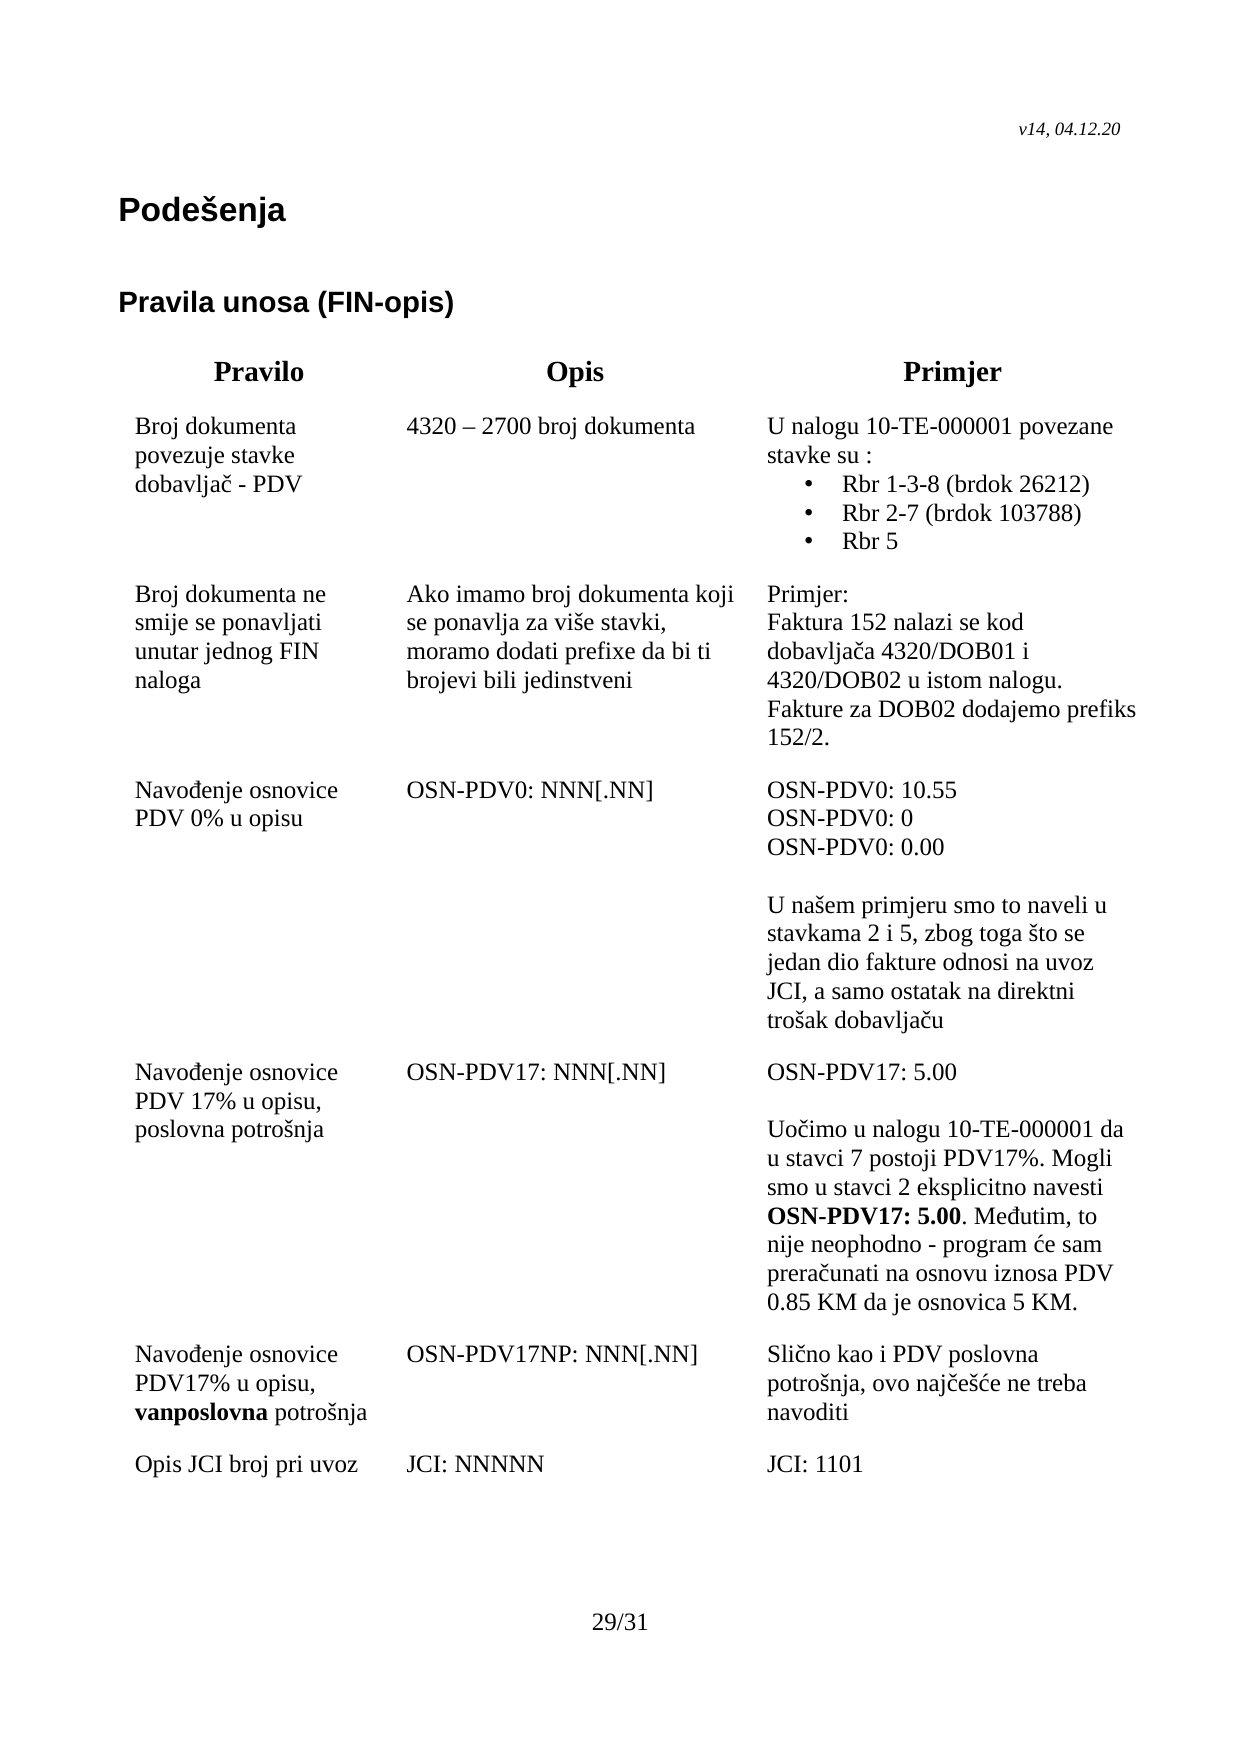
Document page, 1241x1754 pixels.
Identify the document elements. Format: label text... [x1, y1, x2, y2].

table_cell OSN-PDV0: 10.55 OSN-PDV0: 0 OSN-PDV0: 0.00 U našem primjeru smo to naveli u stavkama 2 i 5, zbog toga što se jedan dio fakture odnosi na uvoz JCI, a samo ostatak na direktni trošak dobavljaču [755, 763, 1150, 1045]
table_header Pravilo [123, 343, 395, 399]
table_cell JCI: 1101 [755, 1437, 1150, 1489]
table_cell OSN-PDV0: NNN[.NN] [395, 763, 755, 1045]
table_cell OSN-PDV17: NNN[.NN] [395, 1045, 755, 1327]
table_cell Primjer: Faktura 152 nalazi se kod dobavljača 4320/DOB01 i 4320/DOB02 u istom nalogu. Fakture za DOB02 dodajemo prefiks 152/2. [755, 567, 1150, 763]
table_cell Opis JCI broj pri uvoz [123, 1437, 395, 1489]
table_cell Navođenje osnovice PDV 17% u opisu, poslovna potrošnja [123, 1045, 395, 1327]
table_cell JCI: NNNNN [395, 1437, 755, 1489]
table_cell U nalogu 10-TE-000001 povezane stavke su : Rbr 1-3-8 (brdok 26212) Rbr 2-7 (brdok 103788) Rbr 5 [755, 400, 1150, 567]
table_cell Broj dokumenta povezuje stavke dobavljač - PDV [123, 400, 395, 567]
table_cell Navođenje osnovice PDV17% u opisu, vanposlovna potrošnja [123, 1328, 395, 1437]
table_cell Ako imamo broj dokumenta koji se ponavlja za više stavki, moramo dodati prefixe da bi ti brojevi bili jedinstveni [395, 567, 755, 763]
table_cell OSN-PDV17NP: NNN[.NN] [395, 1328, 755, 1437]
table_cell Broj dokumenta ne smije se ponavljati unutar jednog FIN naloga [123, 567, 395, 763]
table_cell 4320 – 2700 broj dokumenta [395, 400, 755, 567]
subtitle Pravila unosa (FIN-opis) [118, 284, 1122, 318]
table_cell Navođenje osnovice PDV 0% u opisu [123, 763, 395, 1045]
table_header Primjer [755, 343, 1150, 399]
table_header Opis [395, 343, 755, 399]
table_cell Slično kao i PDV poslovna potrošnja, ovo najčešće ne treba navoditi [755, 1328, 1150, 1437]
subtitle Podešenja [118, 190, 1122, 229]
table_cell OSN-PDV17: 5.00 Uočimo u nalogu 10-TE-000001 da u stavci 7 postoji PDV17%. Mogli smo u stavci 2 eksplicitno navesti OSN-PDV17: 5.00. Međutim, to nije neophodno - program će sam preračunati na osnovu iznosa PDV 0.85 KM da je osnovica 5 KM. [755, 1045, 1150, 1327]
